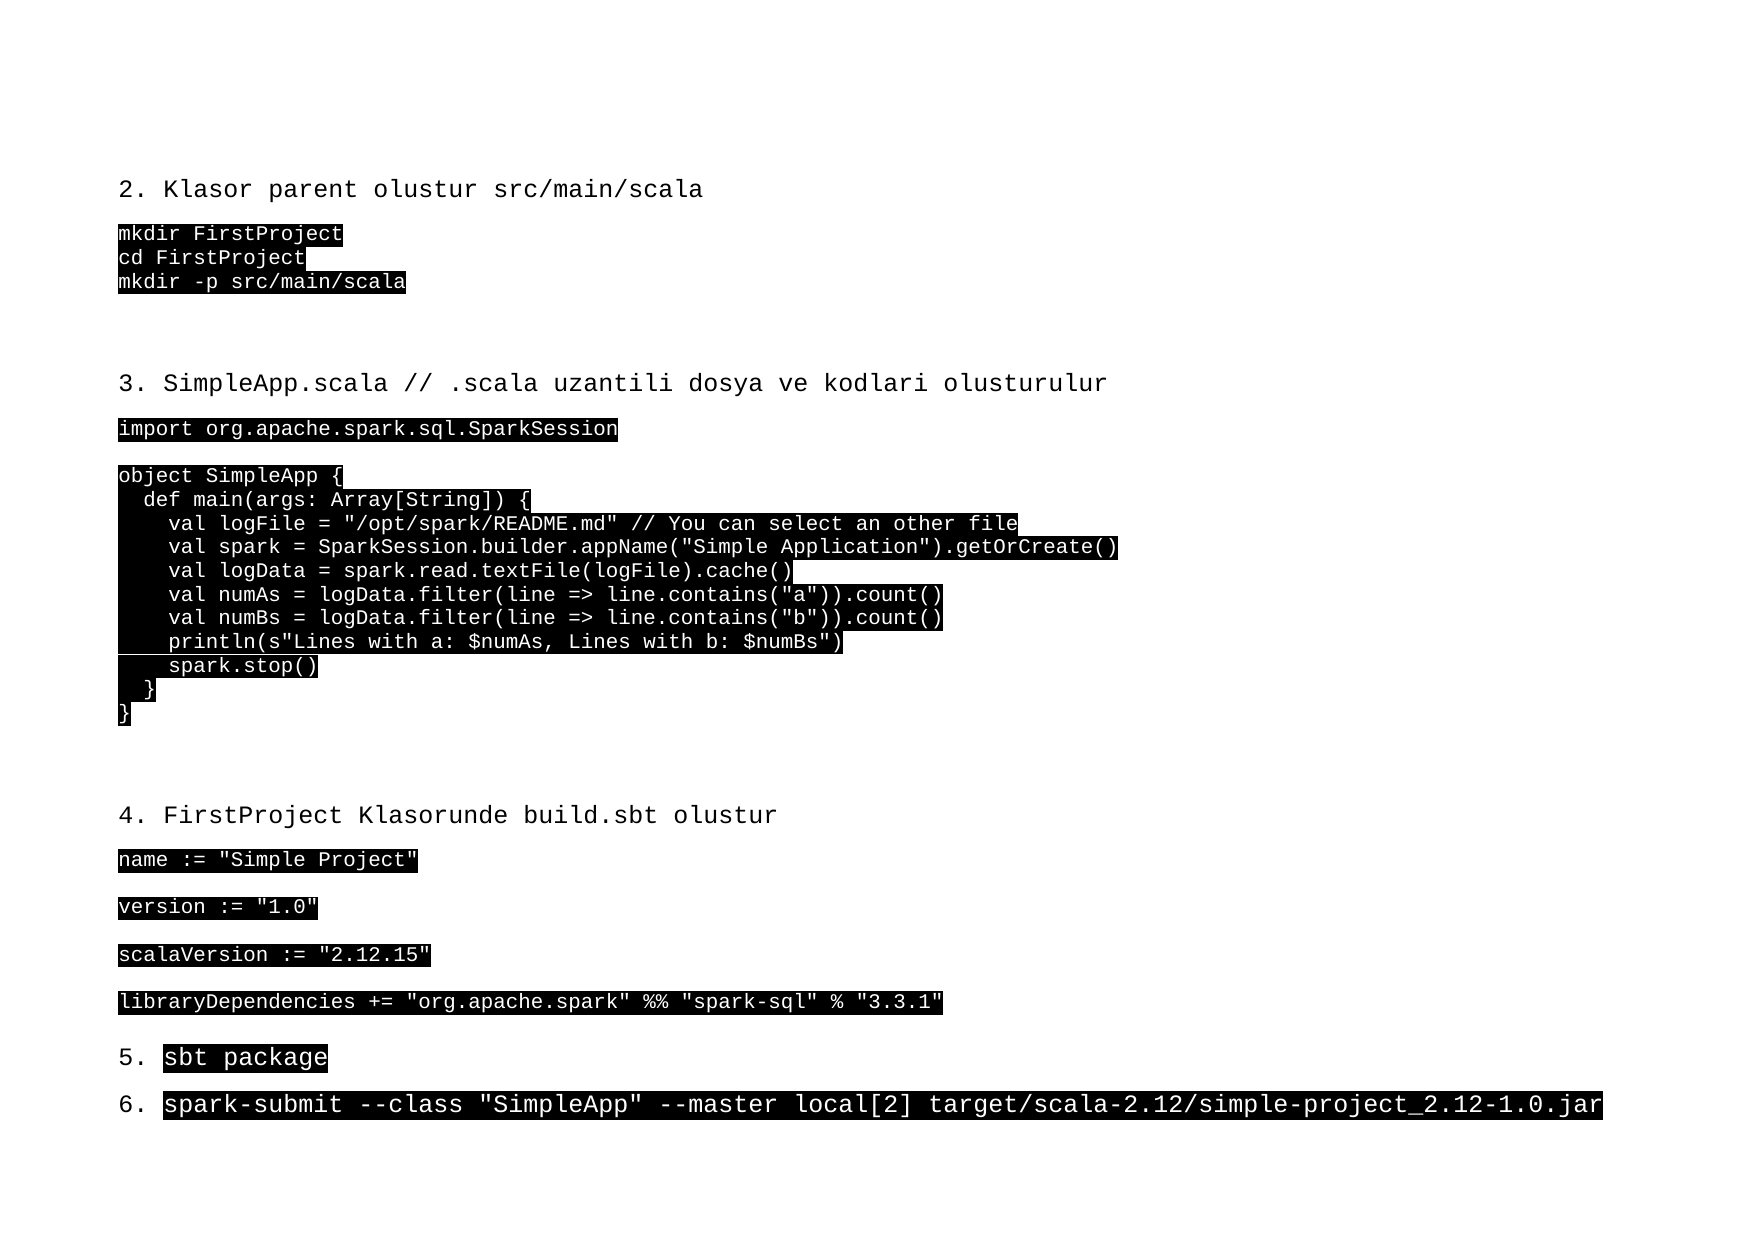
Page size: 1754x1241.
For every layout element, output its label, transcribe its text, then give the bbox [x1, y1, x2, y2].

text } [118, 702, 1636, 726]
text object SimpleApp { [118, 465, 1636, 489]
text 4. FirstProject Klasorunde build.sbt olustur [118, 802, 1636, 831]
text val logData = spark.read.textFile(logFile).cache() [118, 560, 1636, 584]
text spark.stop() [118, 654, 1636, 678]
text val numBs = logData.filter(line => line.contains("b")).count() [118, 607, 1636, 631]
text 6. spark-submit --class "SimpleApp" --master local[2] target/scala-2.12/simple-project_2.12-1.0.jar [118, 1091, 1636, 1120]
text 2. Klasor parent olustur src/main/scala [118, 176, 1636, 205]
text libraryDependencies += "org.apache.spark" %% "spark-sql" % "3.3.1" [118, 991, 1636, 1015]
text name := "Simple Project" [118, 849, 1636, 873]
text val spark = SparkSession.builder.appName("Simple Application").getOrCreate() [118, 536, 1636, 560]
text } [118, 678, 1636, 702]
text mkdir FirstProject [118, 223, 1636, 247]
text val numAs = logData.filter(line => line.contains("a")).count() [118, 584, 1636, 607]
text mkdir -p src/main/scala [118, 271, 1636, 294]
text cd FirstProject [118, 247, 1636, 271]
text scalaVersion := "2.12.15" [118, 944, 1636, 967]
text 5. sbt package [118, 1044, 1636, 1073]
text 3. SimpleApp.scala // .scala uzantili dosya ve kodlari olusturulur [118, 371, 1636, 399]
text version := "1.0" [118, 897, 1636, 920]
text def main(args: Array[String]) { [118, 489, 1636, 513]
text val logFile = "/opt/spark/README.md" // You can select an other file [118, 513, 1636, 536]
text println(s"Lines with a: $numAs, Lines with b: $numBs") [118, 631, 1636, 654]
text import org.apache.spark.sql.SparkSession [118, 418, 1636, 442]
